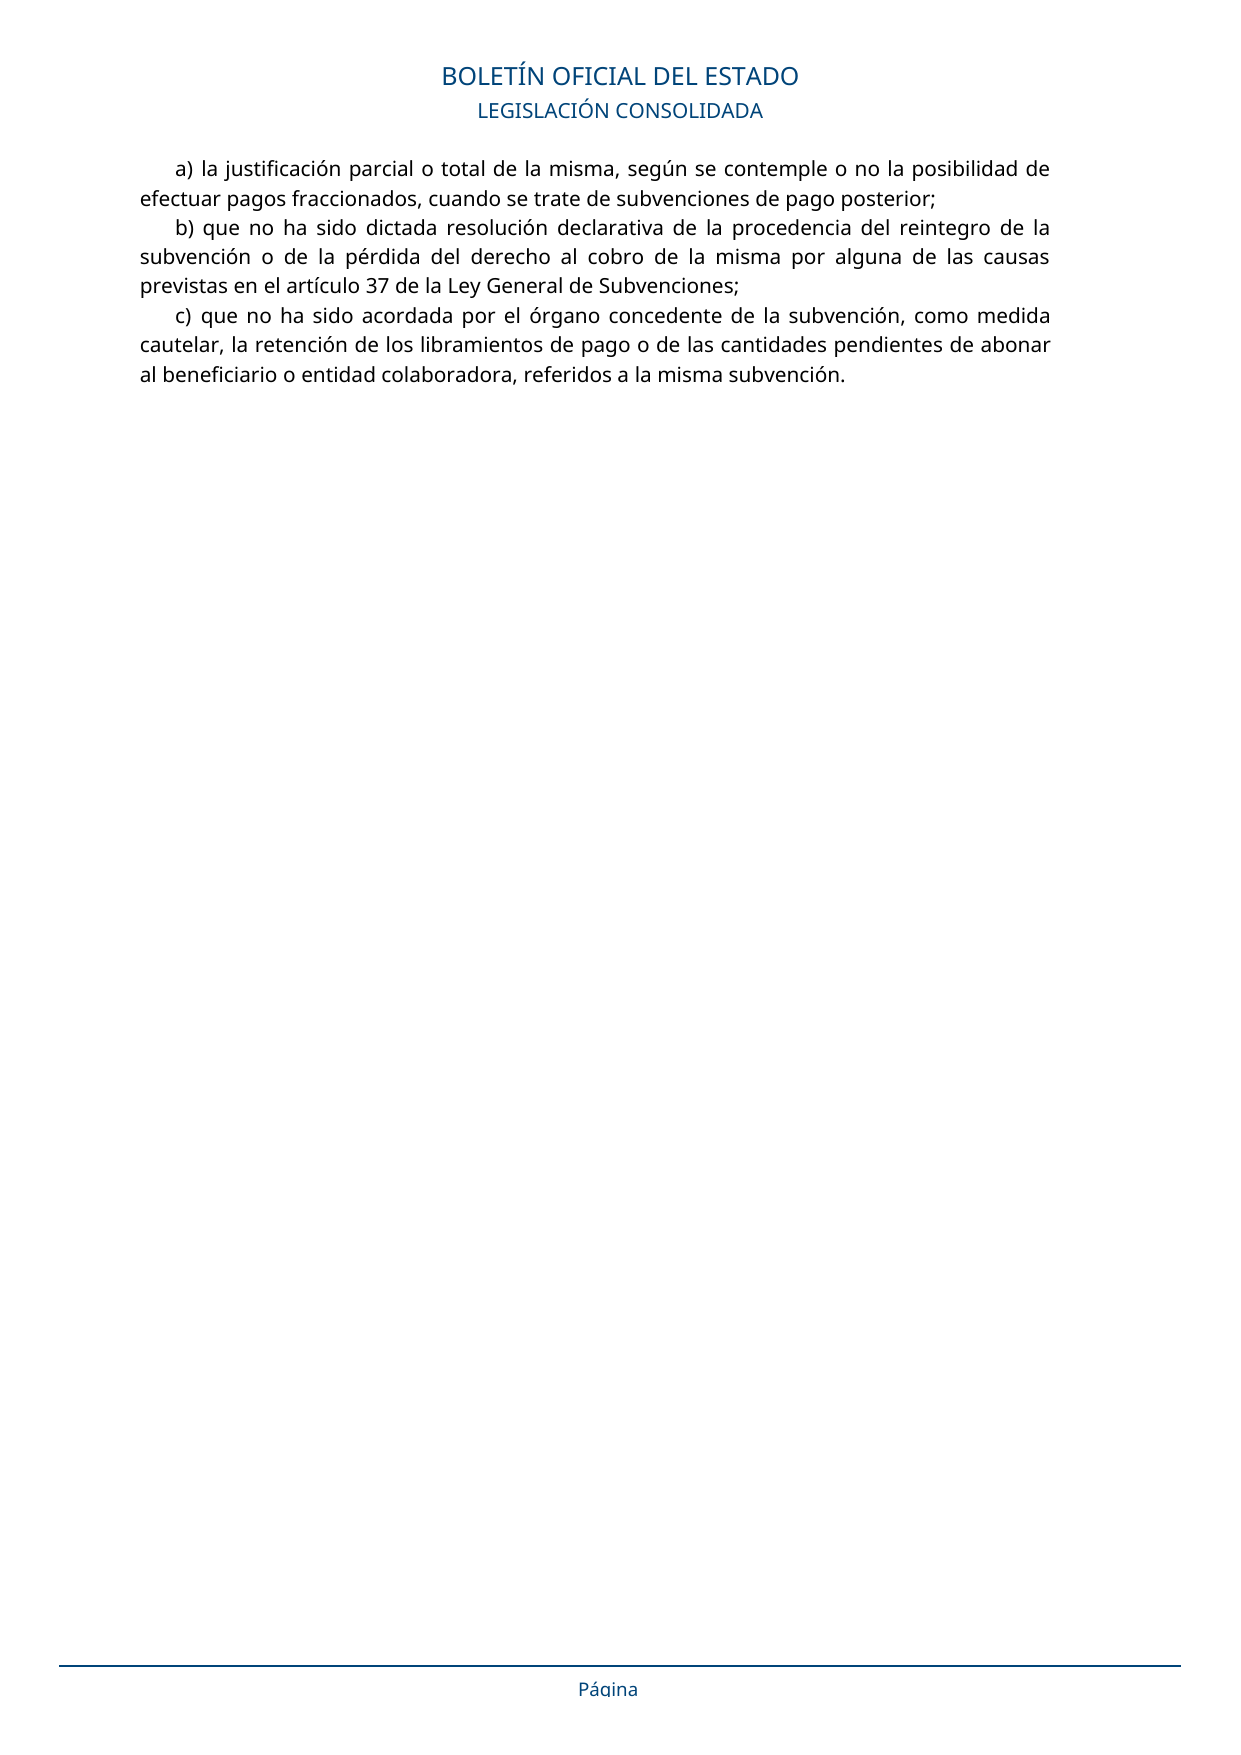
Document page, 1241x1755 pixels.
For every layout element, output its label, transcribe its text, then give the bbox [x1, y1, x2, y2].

list que no ha sido dictada resolución declarativa de la procedencia del reintegro de la subvención o de la pérdida del derecho al cobro de la misma por alguna de las causas previstas en el artículo 37 de la Ley General de Subvenciones; [139, 213, 1052, 300]
list que no ha sido acordada por el órgano concedente de la subvención, como medida cautelar, la retención de los libramientos de pago o de las cantidades pendientes de abonar al beneficiario o entidad colaboradora, referidos a la misma subvención. [139, 301, 1052, 388]
list la justificación parcial o total de la misma, según se contemple o no la posibilidad de efectuar pagos fraccionados, cuando se trate de subvenciones de pago posterior; [139, 154, 1052, 212]
